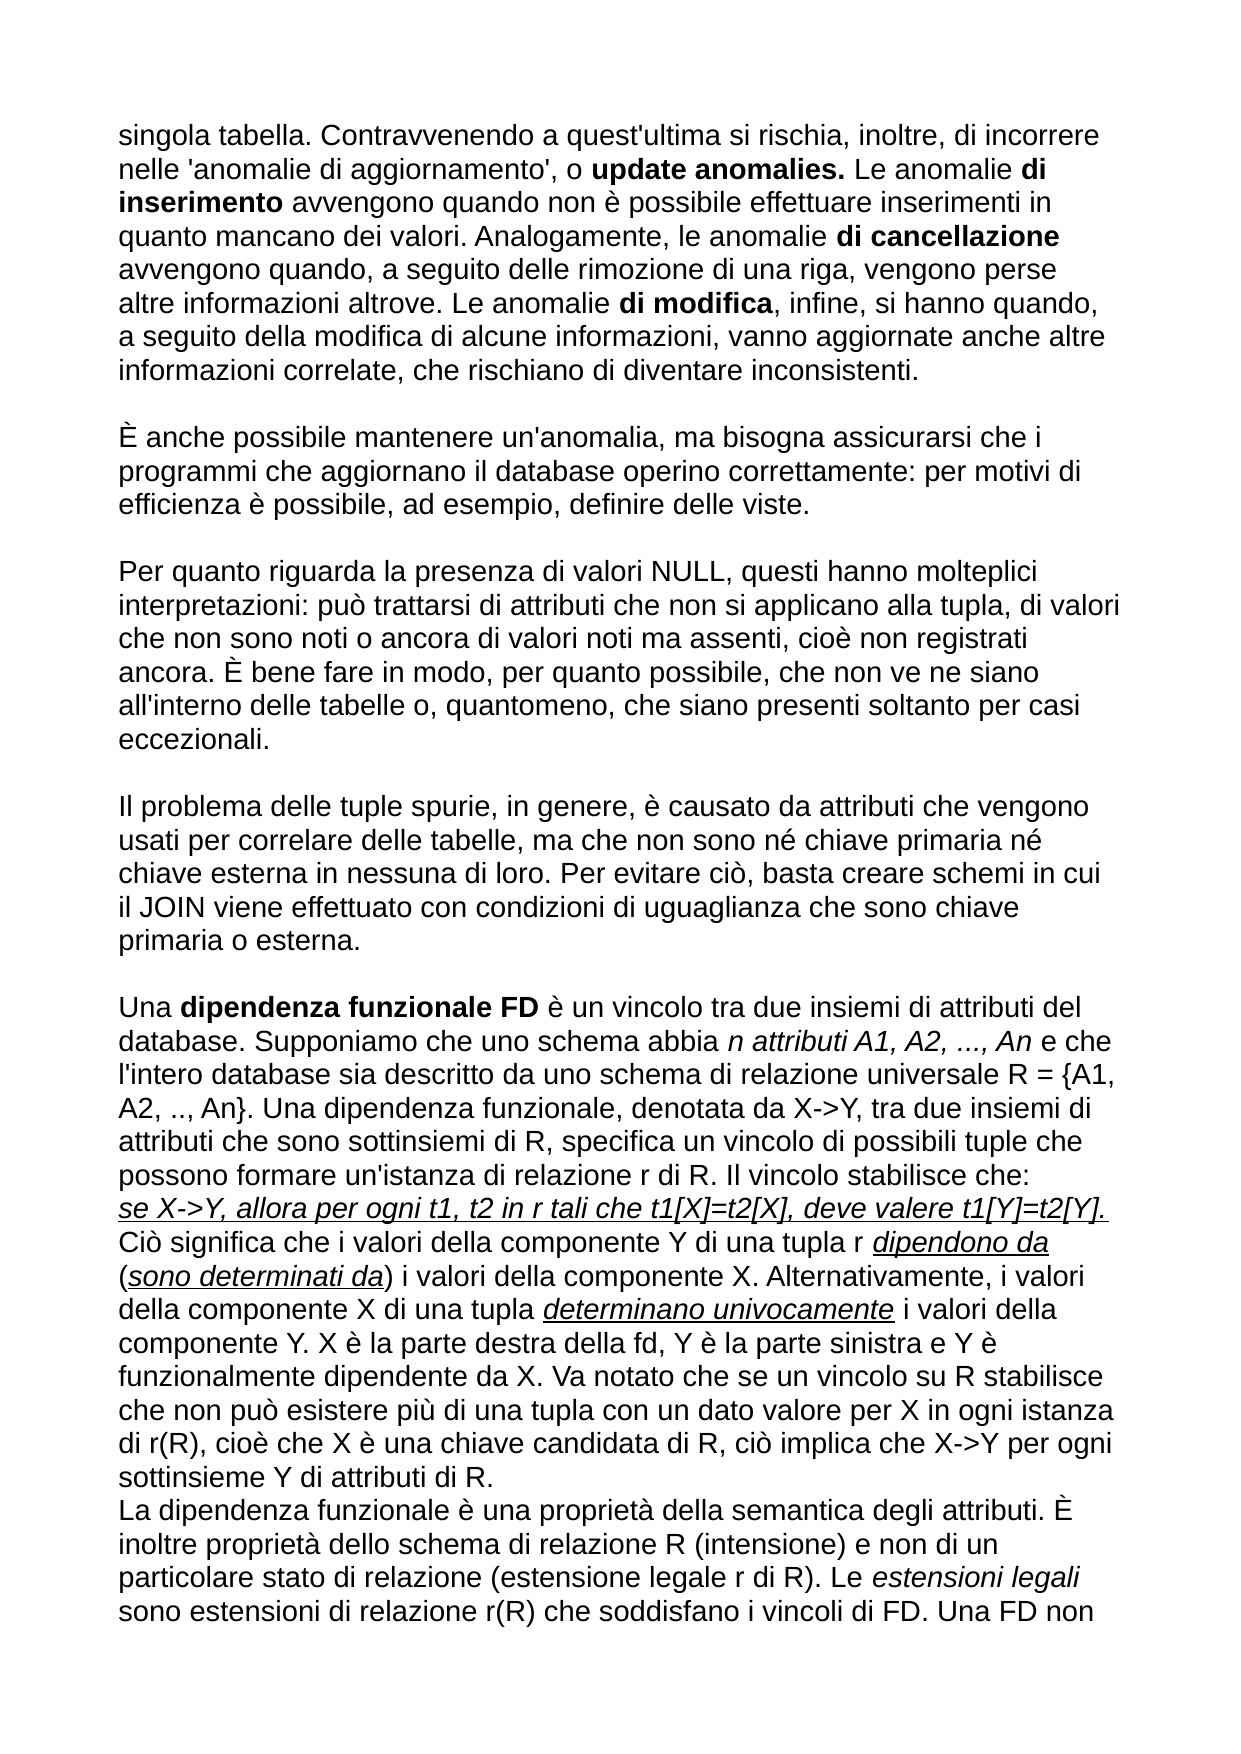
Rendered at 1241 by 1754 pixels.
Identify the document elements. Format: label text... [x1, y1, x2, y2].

text Il problema delle tuple spurie, in genere, è causato da attributi che vengono usati per correlare delle tabelle, ma che non sono né chiave primaria né chiave esterna in nessuna di loro. Per evitare ciò, basta creare schemi in cui il JOIN viene effettuato con condizioni di uguaglianza che sono chiave primaria o esterna. [118, 789, 1122, 957]
text La dipendenza funzionale è una proprietà della semantica degli attributi. È inoltre proprietà dello schema di relazione R (intensione) e non di un particolare stato di relazione (estensione legale r di R). Le estensioni legali sono estensioni di relazione r(R) che soddisfano i vincoli di FD. Una FD non [118, 1493, 1122, 1627]
text Ciò significa che i valori della componente Y di una tupla r dipendono da (sono determinati da) i valori della componente X. Alternativamente, i valori della componente X di una tupla determinano univocamente i valori della componente Y. X è la parte destra della fd, Y è la parte sinistra e Y è funzionalmente dipendente da X. Va notato che se un vincolo su R stabilisce che non può esistere più di una tupla con un dato valore per X in ogni istanza di r(R), cioè che X è una chiave candidata di R, ciò implica che X->Y per ogni sottinsieme Y di attributi di R. [118, 1225, 1122, 1493]
text se X->Y, allora per ogni t1, t2 in r tali che t1[X]=t2[X], deve valere t1[Y]=t2[Y]. [118, 1191, 1122, 1225]
text Una dipendenza funzionale FD è un vincolo tra due insiemi di attributi del database. Supponiamo che uno schema abbia n attributi A1, A2, ..., An e che l'intero database sia descritto da uno schema di relazione universale R = {A1, A2, .., An}. Una dipendenza funzionale, denotata da X->Y, tra due insiemi di attributi che sono sottinsiemi di R, specifica un vincolo di possibili tuple che possono formare un'istanza di relazione r di R. Il vincolo stabilisce che: [118, 990, 1122, 1191]
text singola tabella. Contravvenendo a quest'ultima si rischia, inoltre, di incorrere nelle 'anomalie di aggiornamento', o update anomalies. Le anomalie di inserimento avvengono quando non è possibile effettuare inserimenti in quanto mancano dei valori. Analogamente, le anomalie di cancellazione avvengono quando, a seguito delle rimozione di una riga, vengono perse altre informazioni altrove. Le anomalie di modifica, infine, si hanno quando, a seguito della modifica di alcune informazioni, vanno aggiornate anche altre informazioni correlate, che rischiano di diventare inconsistenti. [118, 118, 1122, 386]
text Per quanto riguarda la presenza di valori NULL, questi hanno molteplici interpretazioni: può trattarsi di attributi che non si applicano alla tupla, di valori che non sono noti o ancora di valori noti ma assenti, cioè non registrati ancora. È bene fare in modo, per quanto possibile, che non ve ne siano all'interno delle tabelle o, quantomeno, che siano presenti soltanto per casi eccezionali. [118, 554, 1122, 755]
text È anche possibile mantenere un'anomalia, ma bisogna assicurarsi che i programmi che aggiornano il database operino correttamente: per motivi di efficienza è possibile, ad esempio, definire delle viste. [118, 420, 1122, 521]
